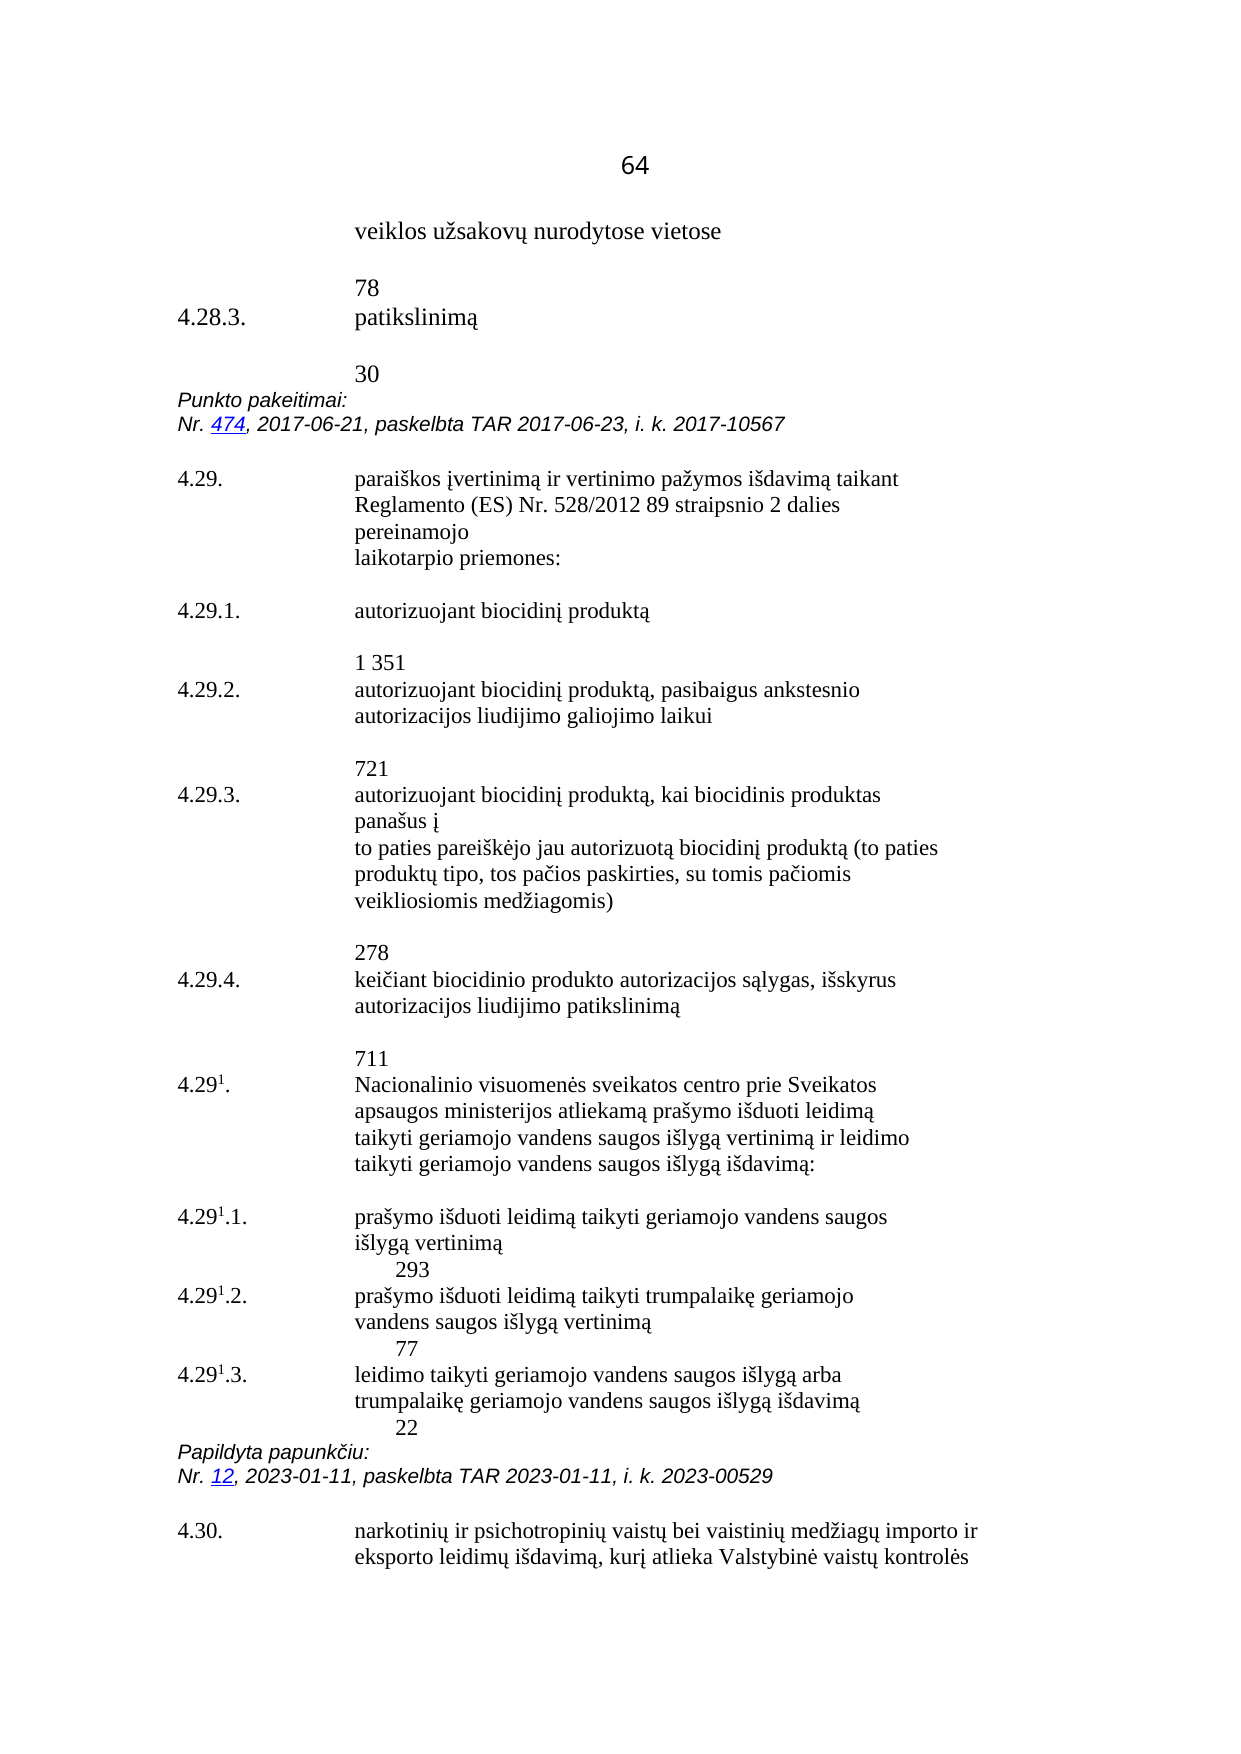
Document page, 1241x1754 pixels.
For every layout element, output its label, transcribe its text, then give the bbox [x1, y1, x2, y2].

text 4.29.4. keičiant biocidinio produkto autorizacijos sąlygas, išskyrus [177, 966, 945, 992]
text 4.29. paraiškos įvertinimą ir vertinimo pažymos išdavimą taikant [177, 465, 945, 491]
text 4.291.3. leidimo taikyti geriamojo vandens saugos išlygą arba trumpalaikę geriamojo vandens saugos išlygą išdavimą 22 [177, 1361, 915, 1440]
text Reglamento (ES) Nr. 528/2012 89 straipsnio 2 dalies pereinamojo [354, 491, 945, 544]
text 4.29.2. autorizuojant biocidinį produktą, pasibaigus ankstesnio [177, 676, 945, 702]
text 4.291.2. prašymo išduoti leidimą taikyti trumpalaikę geriamojo vandens saugos išlygą vertinimą 77 [177, 1282, 915, 1361]
text 4.291.1. prašymo išduoti leidimą taikyti geriamojo vandens saugos išlygą vertinimą 293 [177, 1203, 915, 1282]
text autorizacijos liudijimo patikslinimą 711 [354, 992, 945, 1071]
text Nr. 474, 2017-06-21, paskelbta TAR 2017-06-23, i. k. 2017-10567 [177, 412, 1092, 436]
text laikotarpio priemones: [354, 544, 945, 597]
text to paties pareiškėjo jau autorizuotą biocidinį produktą (to paties [354, 834, 945, 860]
text veikliosiomis medžiagomis) 278 [354, 887, 945, 966]
text 4.291. Nacionalinio visuomenės sveikatos centro prie Sveikatos apsaugos ministerijos atliekamą prašymo išduoti leidimą taikyti geriamojo vandens saugos išlygą vertinimą ir leidimo taikyti geriamojo vandens saugos išlygą išdavimą: [177, 1071, 915, 1203]
text 4.28.3. patikslinimą 30 [177, 302, 945, 388]
text produktų tipo, tos pačios paskirties, su tomis pačiomis [354, 860, 945, 887]
text Nr. 12, 2023-01-11, paskelbta TAR 2023-01-11, i. k. 2023-00529 [177, 1464, 1092, 1488]
text Punkto pakeitimai: [177, 388, 1092, 412]
text 4.29.3. autorizuojant biocidinį produktą, kai biocidinis produktas panašus į [177, 781, 945, 834]
text veiklos užsakovų nurodytose vietose 78 [354, 216, 945, 302]
text 4.29.1. autorizuojant biocidinį produktą 1 351 [177, 597, 945, 676]
text Papildyta papunkčiu: [177, 1440, 1092, 1464]
text autorizacijos liudijimo galiojimo laikui 721 [354, 702, 945, 781]
text 4.30. narkotinių ir psichotropinių vaistų bei vaistinių medžiagų importo ir eksporto leidimų išdavimą, kurį atlieka Valstybinė vaistų kontrolės [177, 1517, 1004, 1569]
